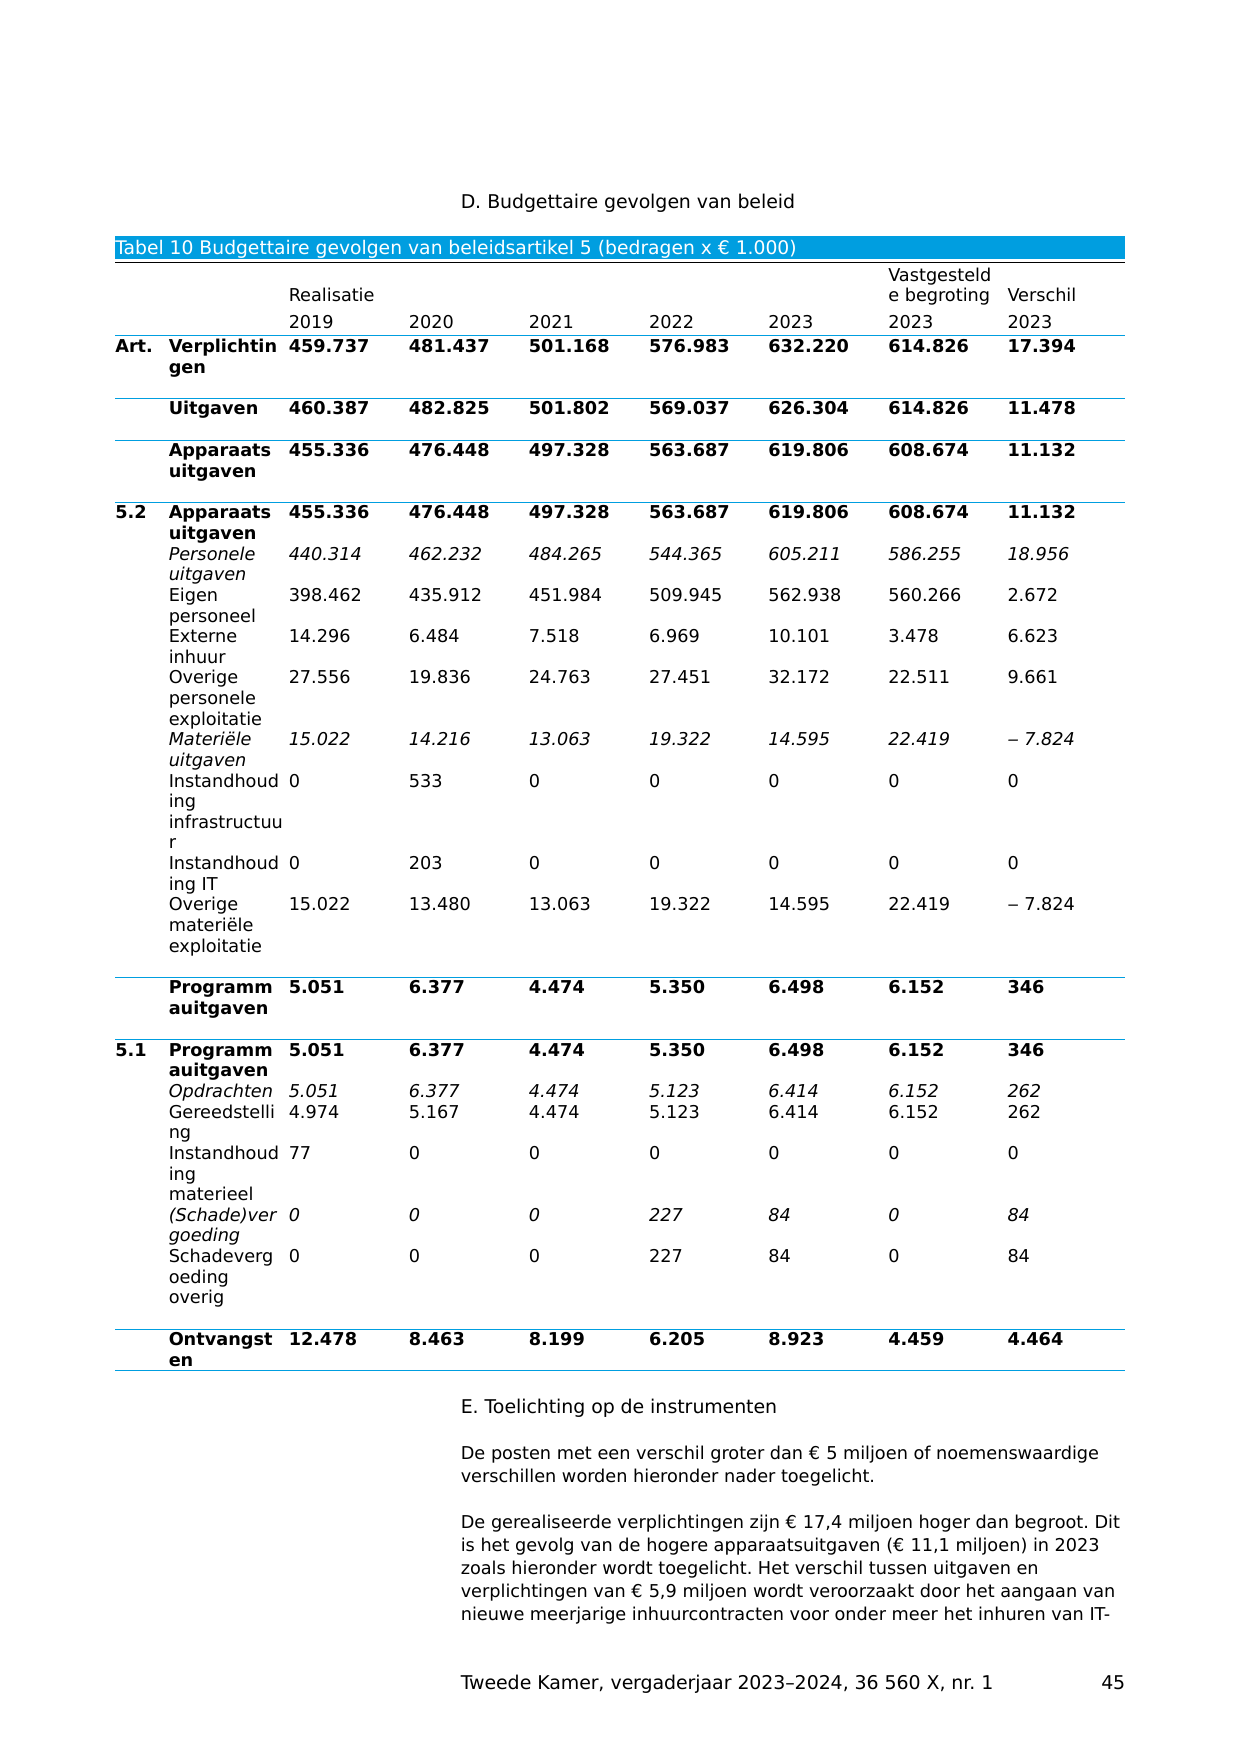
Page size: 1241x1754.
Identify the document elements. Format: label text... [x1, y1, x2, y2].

table_cell [166, 309, 286, 335]
table_cell 14.216 [406, 729, 526, 771]
table_cell 14.595 [765, 894, 885, 956]
table_cell 632.220 [765, 336, 885, 377]
table_cell 569.037 [646, 399, 765, 419]
table_cell [1004, 956, 1125, 977]
table_cell 0 [1004, 853, 1125, 894]
table_cell [765, 1019, 885, 1039]
table_cell 6.498 [765, 1040, 885, 1081]
table_cell 6.152 [885, 1081, 1004, 1102]
table_cell [1004, 1308, 1125, 1328]
table_cell 0 [286, 1205, 406, 1246]
table_cell 5.123 [646, 1081, 765, 1102]
table_cell 484.265 [526, 544, 646, 585]
table_cell 0 [885, 1246, 1004, 1308]
table_cell [646, 1308, 765, 1328]
table_cell 4.464 [1004, 1330, 1125, 1370]
table_cell 10.101 [765, 626, 885, 667]
table_cell [885, 419, 1004, 439]
table_cell 497.328 [526, 441, 646, 481]
table_cell [115, 377, 166, 398]
table_cell 15.022 [286, 729, 406, 771]
table_cell 5.2 [115, 503, 166, 544]
table_cell Overige personele exploitatie [166, 668, 286, 729]
table_cell 6.498 [765, 978, 885, 1019]
table_cell 22.419 [885, 894, 1004, 956]
table_cell 4.474 [526, 1040, 646, 1081]
title E. Toelichting op de instrumenten [461, 1396, 1125, 1418]
table_cell Verschil [1004, 263, 1125, 309]
table_cell 6.152 [885, 978, 1004, 1019]
table_cell [406, 1019, 526, 1039]
table_cell [885, 481, 1004, 502]
table_cell [115, 419, 166, 439]
table_cell Vastgestelde begroting [885, 263, 1004, 309]
table_cell 5.051 [286, 1081, 406, 1102]
table_cell 605.211 [765, 544, 885, 585]
table_cell 6.484 [406, 626, 526, 667]
table_cell 0 [765, 771, 885, 853]
table_cell 0 [885, 853, 1004, 894]
table_cell 560.266 [885, 585, 1004, 626]
table_cell 0 [406, 1246, 526, 1308]
table_cell 4.974 [286, 1102, 406, 1143]
table_cell 0 [286, 853, 406, 894]
table_cell 562.938 [765, 585, 885, 626]
table_cell Uitgaven [166, 399, 286, 419]
table_cell [526, 377, 646, 398]
table_cell (Schade)vergoeding [166, 1205, 286, 1246]
table_cell 8.923 [765, 1330, 885, 1370]
table_cell 5.051 [286, 1040, 406, 1081]
table_cell [115, 1330, 166, 1370]
table_cell 0 [885, 771, 1004, 853]
table_cell 563.687 [646, 503, 765, 544]
table_cell [115, 853, 166, 894]
table_cell 0 [526, 1246, 646, 1308]
table_cell [166, 481, 286, 502]
table_cell [286, 419, 406, 439]
table_cell [115, 1081, 166, 1102]
table_cell 19.322 [646, 894, 765, 956]
table_cell 608.674 [885, 503, 1004, 544]
table_cell 435.912 [406, 585, 526, 626]
table_cell 0 [646, 853, 765, 894]
table_cell 481.437 [406, 336, 526, 377]
table_cell 6.623 [1004, 626, 1125, 667]
table_cell 0 [646, 1143, 765, 1205]
table_cell Programmauitgaven [166, 978, 286, 1019]
table_cell [115, 1308, 166, 1328]
text De posten met een verschil groter dan € 5 miljoen of noemenswaardige verschillen worden hieronder nader toegelicht. [461, 1441, 1125, 1487]
table_cell 614.826 [885, 336, 1004, 377]
table_cell [166, 377, 286, 398]
table_cell 84 [765, 1205, 885, 1246]
table_cell 9.661 [1004, 668, 1125, 729]
table_cell 462.232 [406, 544, 526, 585]
table_cell [765, 956, 885, 977]
table_cell [115, 626, 166, 667]
table_cell 11.478 [1004, 399, 1125, 419]
table_cell 2023 [885, 309, 1004, 335]
table_cell ‒ 7.824 [1004, 894, 1125, 956]
table_cell Apparaatsuitgaven [166, 441, 286, 481]
table_cell 12.478 [286, 1330, 406, 1370]
table_cell Art. [115, 336, 166, 377]
table_cell 19.836 [406, 668, 526, 729]
table_cell 614.826 [885, 399, 1004, 419]
table_cell 14.595 [765, 729, 885, 771]
table_cell [646, 1019, 765, 1039]
table_cell 0 [526, 1143, 646, 1205]
table_cell Materiële uitgaven [166, 729, 286, 771]
table_cell 22.419 [885, 729, 1004, 771]
table_cell [885, 377, 1004, 398]
table_cell 509.945 [646, 585, 765, 626]
table_cell [406, 956, 526, 977]
table_cell 227 [646, 1205, 765, 1246]
table_cell [115, 309, 166, 335]
table_cell 398.462 [286, 585, 406, 626]
table_cell 544.365 [646, 544, 765, 585]
table_cell 27.556 [286, 668, 406, 729]
table_cell 2023 [1004, 309, 1125, 335]
table_cell Eigen personeel [166, 585, 286, 626]
title D. Budgettaire gevolgen van beleid [461, 191, 1125, 213]
table_cell 346 [1004, 978, 1125, 1019]
table_cell 0 [526, 1205, 646, 1246]
table_cell 77 [286, 1143, 406, 1205]
table_cell 460.387 [286, 399, 406, 419]
table_cell 7.518 [526, 626, 646, 667]
table_cell 455.336 [286, 441, 406, 481]
table_cell 6.377 [406, 978, 526, 1019]
table_cell Verplichtingen [166, 336, 286, 377]
table_cell Schadevergoeding overig [166, 1246, 286, 1308]
table_cell Ontvangsten [166, 1330, 286, 1370]
table_cell [286, 377, 406, 398]
table_cell 84 [1004, 1205, 1125, 1246]
table_cell 6.152 [885, 1102, 1004, 1143]
table_cell [166, 263, 286, 309]
table_cell Instandhouding IT [166, 853, 286, 894]
table_cell [406, 481, 526, 502]
table_cell Instandhouding infrastructuur [166, 771, 286, 853]
table_cell 19.322 [646, 729, 765, 771]
text De gerealiseerde verplichtingen zijn € 17,4 miljoen hoger dan begroot. Dit is het gevolg van de hogere apparaatsuitgaven (€ 11,1 miljoen) in 2023 zoals hieronder wordt toegelicht. Het verschil tussen uitgaven en verplichtingen van € 5,9 miljoen wordt veroorzaakt door het aangaan van nieuwe meerjarige inhuurcontracten voor onder meer het inhuren van IT- [461, 1510, 1125, 1625]
table_cell [166, 1308, 286, 1328]
table_cell [526, 1308, 646, 1328]
table_cell [646, 377, 765, 398]
table_cell Realisatie [286, 263, 885, 309]
table_cell 2021 [526, 309, 646, 335]
table_cell [115, 978, 166, 1019]
table_cell 6.205 [646, 1330, 765, 1370]
table_cell 17.394 [1004, 336, 1125, 377]
table_cell 5.350 [646, 1040, 765, 1081]
table_cell 2019 [286, 309, 406, 335]
table_cell [115, 1246, 166, 1308]
table_cell 0 [765, 853, 885, 894]
table_cell 6.969 [646, 626, 765, 667]
table_cell 619.806 [765, 441, 885, 481]
table_cell 0 [885, 1143, 1004, 1205]
table_cell [286, 1308, 406, 1328]
table_cell 18.956 [1004, 544, 1125, 585]
table_cell 5.1 [115, 1040, 166, 1081]
table_cell 482.825 [406, 399, 526, 419]
table_cell [1004, 481, 1125, 502]
table_cell [115, 481, 166, 502]
table_cell 576.983 [646, 336, 765, 377]
table_cell [115, 263, 166, 309]
table_cell 0 [765, 1143, 885, 1205]
table_cell [286, 481, 406, 502]
table_cell [115, 729, 166, 771]
table_cell 262 [1004, 1081, 1125, 1102]
table_cell [115, 771, 166, 853]
table_cell 0 [646, 771, 765, 853]
table_cell 5.167 [406, 1102, 526, 1143]
table_cell [115, 399, 166, 419]
table_cell [1004, 377, 1125, 398]
table_cell [115, 1019, 166, 1039]
table_cell 619.806 [765, 503, 885, 544]
table_cell 0 [885, 1205, 1004, 1246]
table_cell 14.296 [286, 626, 406, 667]
table_cell 0 [1004, 1143, 1125, 1205]
table_cell 5.051 [286, 978, 406, 1019]
table_cell 15.022 [286, 894, 406, 956]
table_cell [115, 544, 166, 585]
table_cell 6.377 [406, 1040, 526, 1081]
table_cell Instandhouding materieel [166, 1143, 286, 1205]
table_cell [765, 481, 885, 502]
table_cell [765, 419, 885, 439]
table_cell 0 [526, 853, 646, 894]
table_cell 84 [1004, 1246, 1125, 1308]
table_cell 6.152 [885, 1040, 1004, 1081]
table_cell 608.674 [885, 441, 1004, 481]
table_cell [526, 481, 646, 502]
table_cell 0 [526, 771, 646, 853]
table_cell [166, 956, 286, 977]
table_cell 24.763 [526, 668, 646, 729]
table_cell 2023 [765, 309, 885, 335]
table_cell 13.480 [406, 894, 526, 956]
table_cell Externe inhuur [166, 626, 286, 667]
table_cell [885, 956, 1004, 977]
table_cell 4.474 [526, 1102, 646, 1143]
table_cell [406, 1308, 526, 1328]
table_cell [115, 585, 166, 626]
table_cell 497.328 [526, 503, 646, 544]
table_cell [115, 668, 166, 729]
table_cell 0 [406, 1205, 526, 1246]
table_cell [286, 1019, 406, 1039]
table_cell [765, 1308, 885, 1328]
table_cell 455.336 [286, 503, 406, 544]
table_cell 346 [1004, 1040, 1125, 1081]
table_cell 8.199 [526, 1330, 646, 1370]
table_cell 476.448 [406, 503, 526, 544]
table_cell 84 [765, 1246, 885, 1308]
table_cell 451.984 [526, 585, 646, 626]
table_cell 2.672 [1004, 585, 1125, 626]
table_cell 4.474 [526, 978, 646, 1019]
table_cell 13.063 [526, 894, 646, 956]
table_cell 5.123 [646, 1102, 765, 1143]
table_cell 6.414 [765, 1102, 885, 1143]
table_cell 501.802 [526, 399, 646, 419]
table_cell 2020 [406, 309, 526, 335]
table_cell [115, 956, 166, 977]
table_cell [286, 956, 406, 977]
table_cell Opdrachten [166, 1081, 286, 1102]
table_cell Apparaatsuitgaven [166, 503, 286, 544]
table_cell [115, 1102, 166, 1143]
table_cell [646, 956, 765, 977]
table_cell [115, 1205, 166, 1246]
table_cell 13.063 [526, 729, 646, 771]
table_cell 3.478 [885, 626, 1004, 667]
table_cell [526, 956, 646, 977]
table_cell [885, 1019, 1004, 1039]
table_cell [526, 419, 646, 439]
table_cell Programmauitgaven [166, 1040, 286, 1081]
table_cell 27.451 [646, 668, 765, 729]
table_cell 6.414 [765, 1081, 885, 1102]
table_cell 533 [406, 771, 526, 853]
table_cell 22.511 [885, 668, 1004, 729]
table_cell [646, 419, 765, 439]
table_cell [166, 1019, 286, 1039]
table_cell 476.448 [406, 441, 526, 481]
table_cell 6.377 [406, 1081, 526, 1102]
table_cell 11.132 [1004, 441, 1125, 481]
table_cell 262 [1004, 1102, 1125, 1143]
table_cell [1004, 419, 1125, 439]
table_cell 440.314 [286, 544, 406, 585]
table_cell [406, 377, 526, 398]
table_cell 11.132 [1004, 503, 1125, 544]
table_cell 32.172 [765, 668, 885, 729]
table_cell 501.168 [526, 336, 646, 377]
table_cell 459.737 [286, 336, 406, 377]
table_cell [115, 894, 166, 956]
table_cell 227 [646, 1246, 765, 1308]
table_cell 5.350 [646, 978, 765, 1019]
table_cell [166, 419, 286, 439]
table_cell 0 [286, 771, 406, 853]
table_cell [115, 441, 166, 481]
table_cell [406, 419, 526, 439]
table_cell Gereedstelling [166, 1102, 286, 1143]
table_cell 563.687 [646, 441, 765, 481]
table_cell 586.255 [885, 544, 1004, 585]
table_cell [885, 1308, 1004, 1328]
table_cell [115, 1143, 166, 1205]
table_cell ‒ 7.824 [1004, 729, 1125, 771]
table_cell 0 [1004, 771, 1125, 853]
table_cell Overige materiële exploitatie [166, 894, 286, 956]
table_cell [646, 481, 765, 502]
table_cell 626.304 [765, 399, 885, 419]
table_cell 0 [286, 1246, 406, 1308]
table_cell 0 [406, 1143, 526, 1205]
table_cell [1004, 1019, 1125, 1039]
table_cell 4.474 [526, 1081, 646, 1102]
table_cell Personele uitgaven [166, 544, 286, 585]
table_cell [765, 377, 885, 398]
table_cell 4.459 [885, 1330, 1004, 1370]
table_cell 203 [406, 853, 526, 894]
table_cell [526, 1019, 646, 1039]
table_cell 8.463 [406, 1330, 526, 1370]
table_cell 2022 [646, 309, 765, 335]
